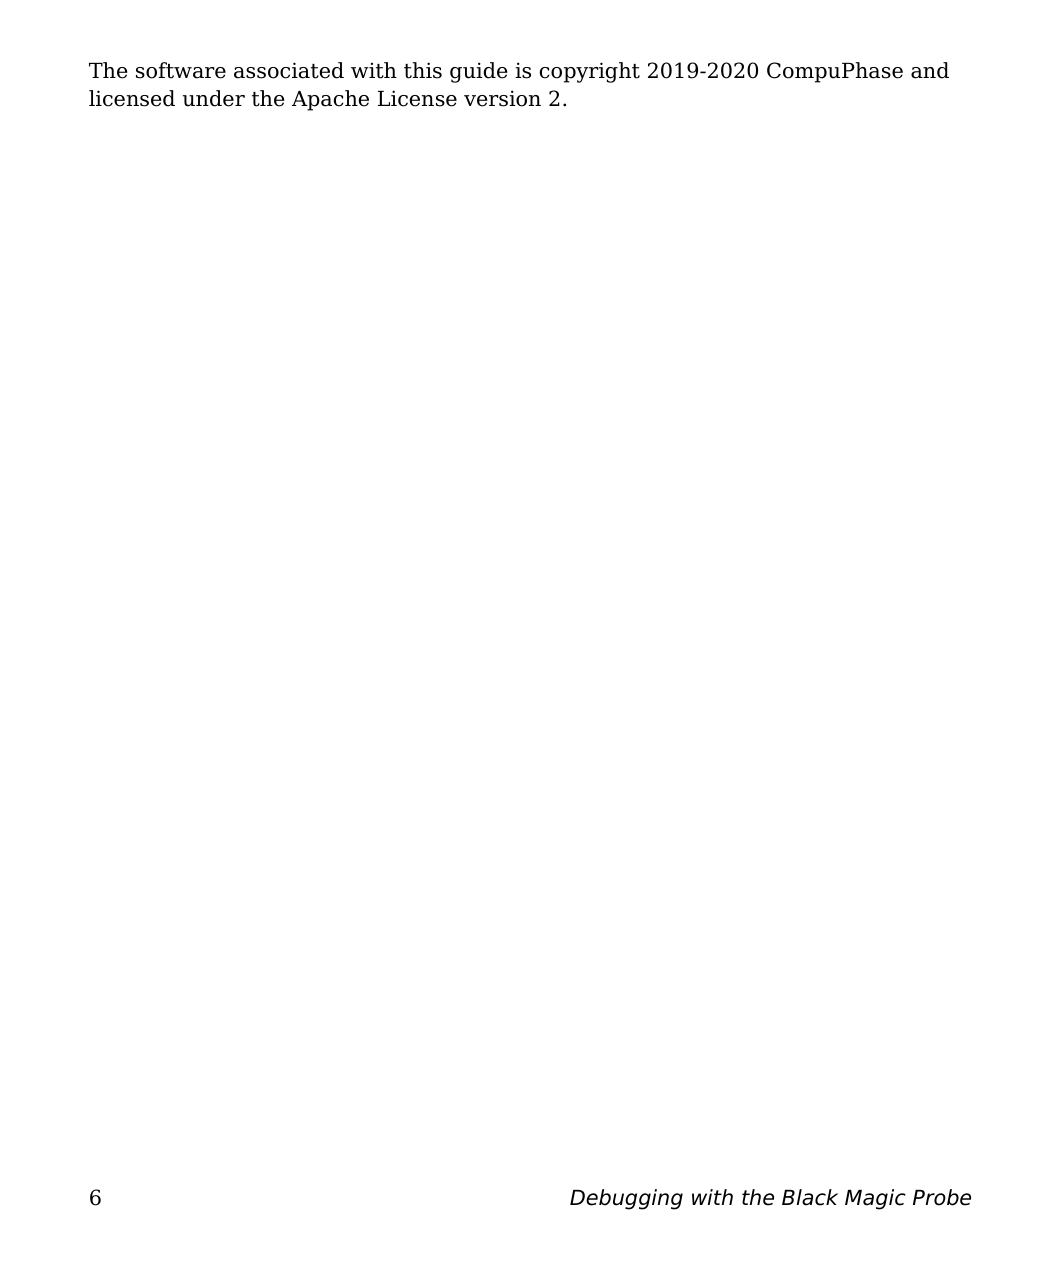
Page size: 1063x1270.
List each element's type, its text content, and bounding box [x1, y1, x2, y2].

text The software associated with this guide is copyright 2019-2020 CompuPhase and licensed under the Apache License version 2. [88, 59, 974, 111]
